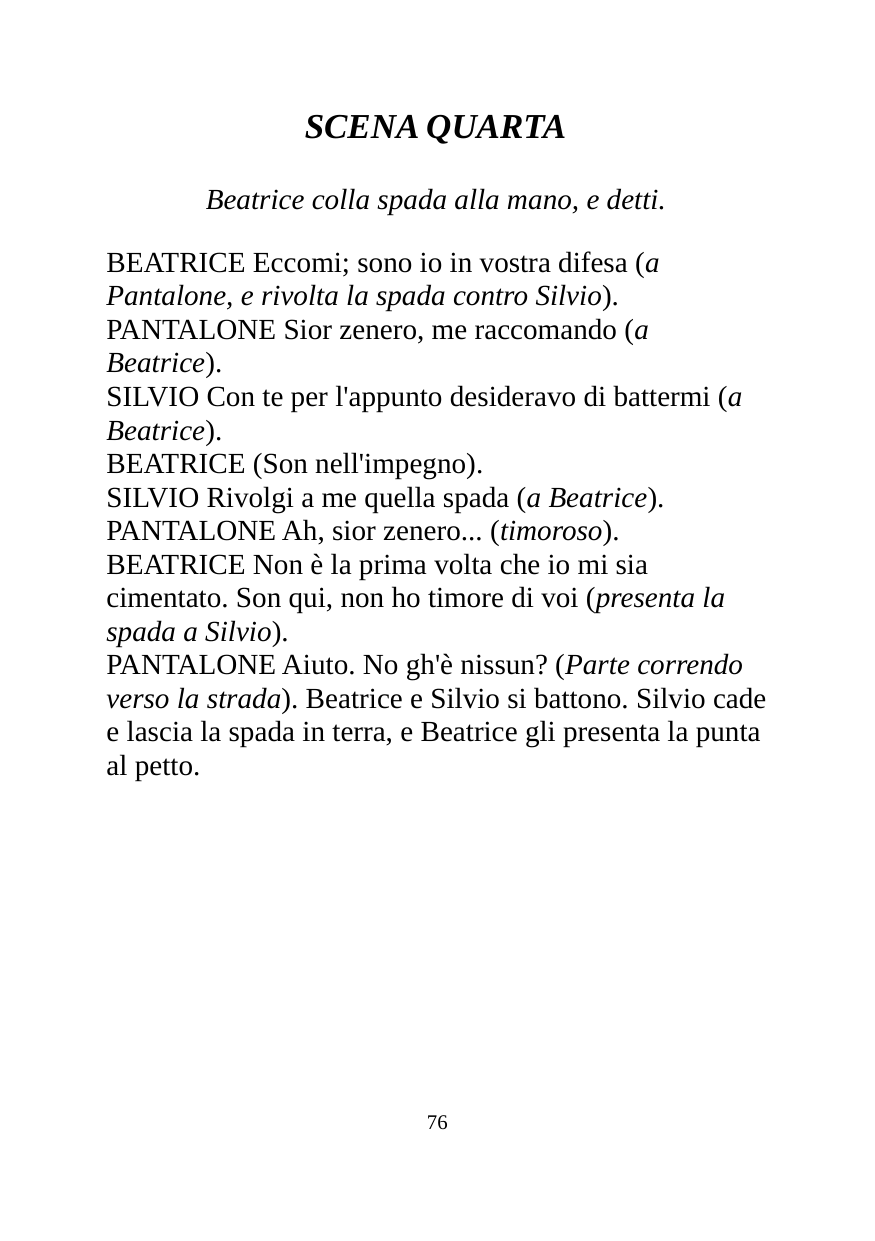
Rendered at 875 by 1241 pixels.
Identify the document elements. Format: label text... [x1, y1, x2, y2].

text BEATRICE Non è la prima volta che io mi sia cimentato. Son qui, non ho timore di voi (presenta la spada a Silvio). [106, 547, 768, 647]
text PANTALONE Ah, sior zenero... (timoroso). [106, 513, 768, 547]
subtitle SCENA QUARTA [106, 106, 768, 146]
text BEATRICE Eccomi; sono io in vostra difesa (a Pantalone, e rivolta la spada contro Silvio). [106, 245, 768, 312]
text BEATRICE (Son nell'impegno). [106, 446, 768, 480]
text Beatrice colla spada alla mano, e detti. [106, 182, 768, 215]
text SILVIO Rivolgi a me quella spada (a Beatrice). [106, 480, 768, 513]
text PANTALONE Sior zenero, me raccomando (a Beatrice). [106, 312, 768, 379]
text PANTALONE Aiuto. No gh'è nissun? (Parte correndo verso la strada). Beatrice e Silvio si battono. Silvio cade e lascia la spada in terra, e Beatrice gli presenta la punta al petto. [106, 647, 768, 782]
text SILVIO Con te per l'appunto desideravo di battermi (a Beatrice). [106, 379, 768, 446]
